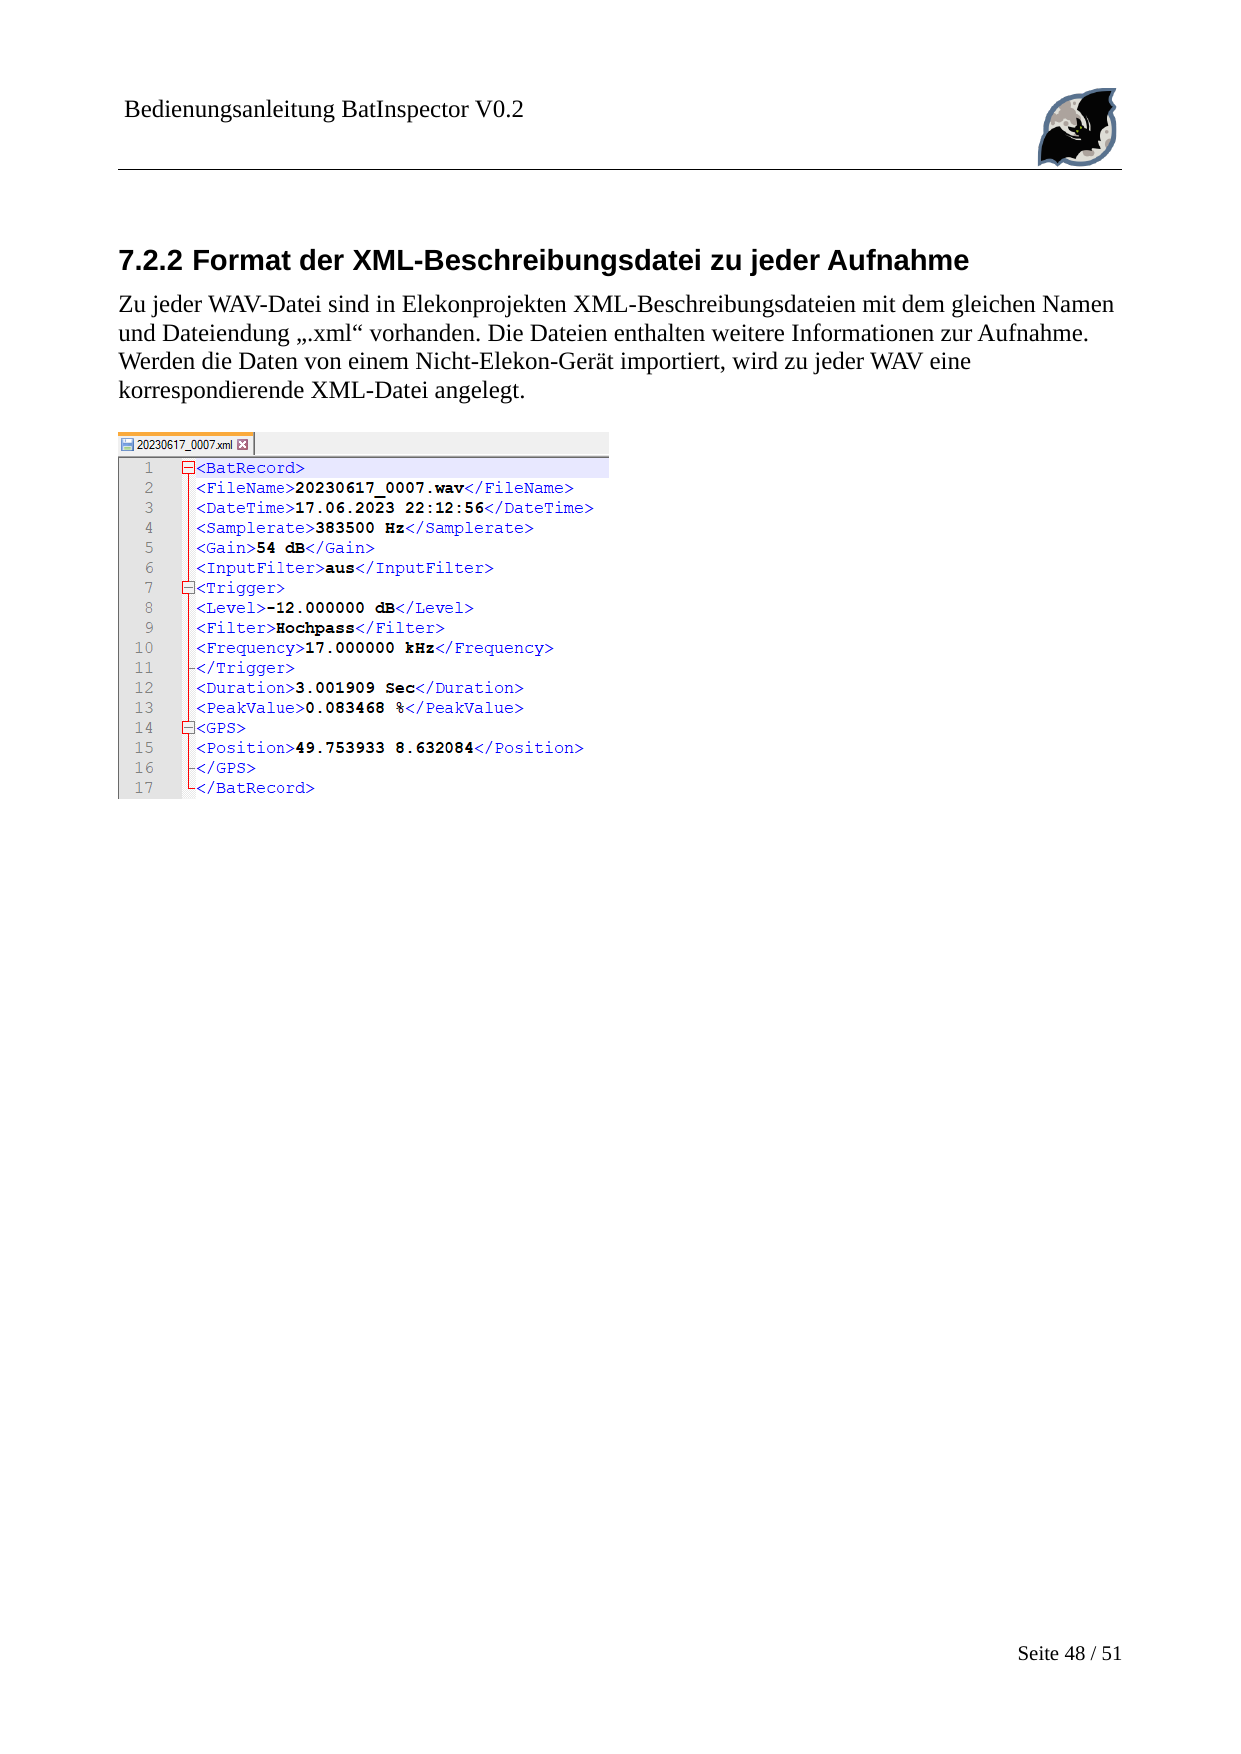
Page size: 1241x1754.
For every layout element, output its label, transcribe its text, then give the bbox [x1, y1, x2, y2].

text Zu jeder WAV-Datei sind in Elekonprojekten XML-Beschreibungsdateien mit dem gleichen Namen und Dateiendung „.xml“ vorhanden. Die Dateien enthalten weitere Informationen zur Aufnahme. Werden die Daten von einem Nicht-Elekon-Gerät importiert, wird zu jeder WAV eine korrespondierende XML-Datei angelegt. [118, 289, 1122, 404]
picture [1037, 88, 1117, 167]
picture [118, 432, 609, 799]
subtitle Format der XML-Beschreibungsdatei zu jeder Aufnahme [118, 243, 1122, 276]
